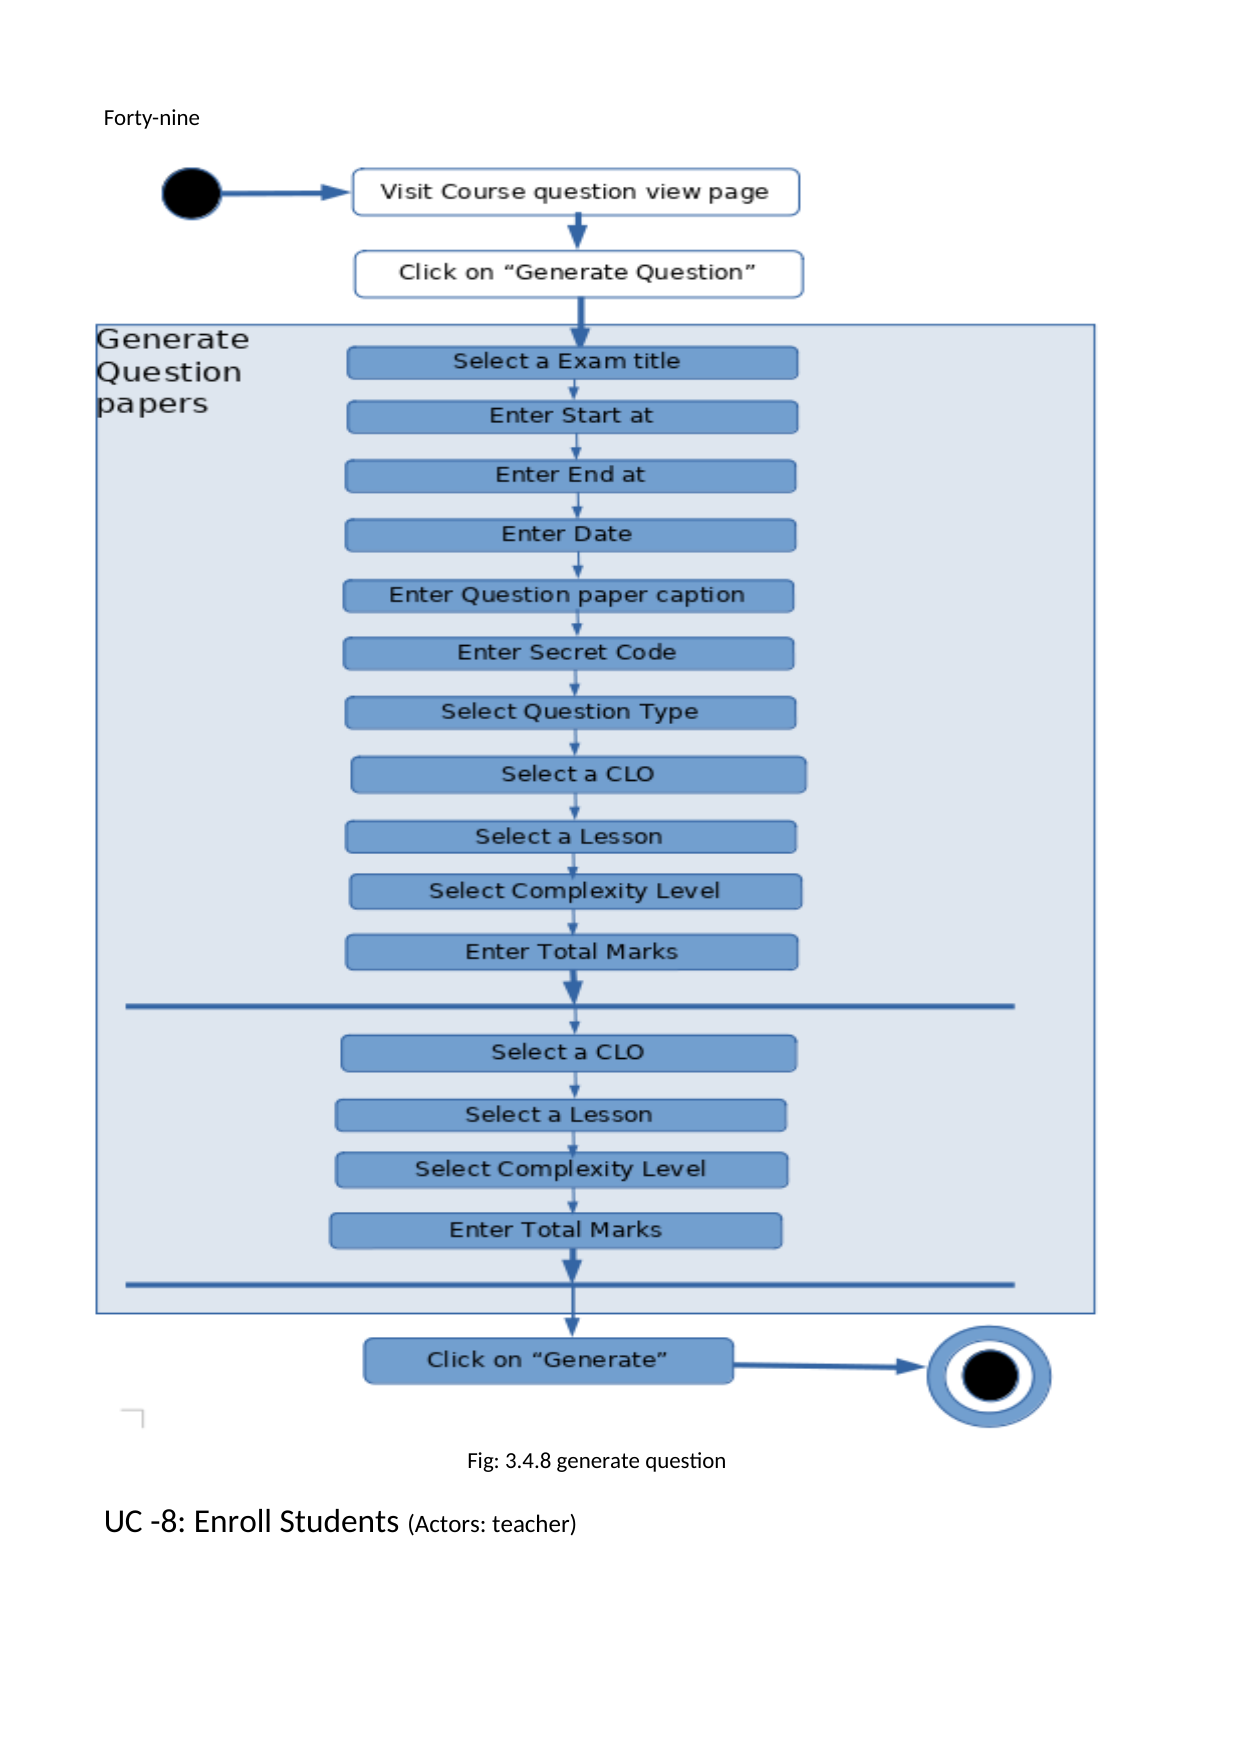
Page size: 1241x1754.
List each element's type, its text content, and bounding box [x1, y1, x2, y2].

picture [78, 159, 1116, 1443]
text UC -8: Enroll Students (Actors: teacher) [103, 1500, 1090, 1540]
text Fig: 3.4.8 generate question [103, 1443, 1090, 1475]
